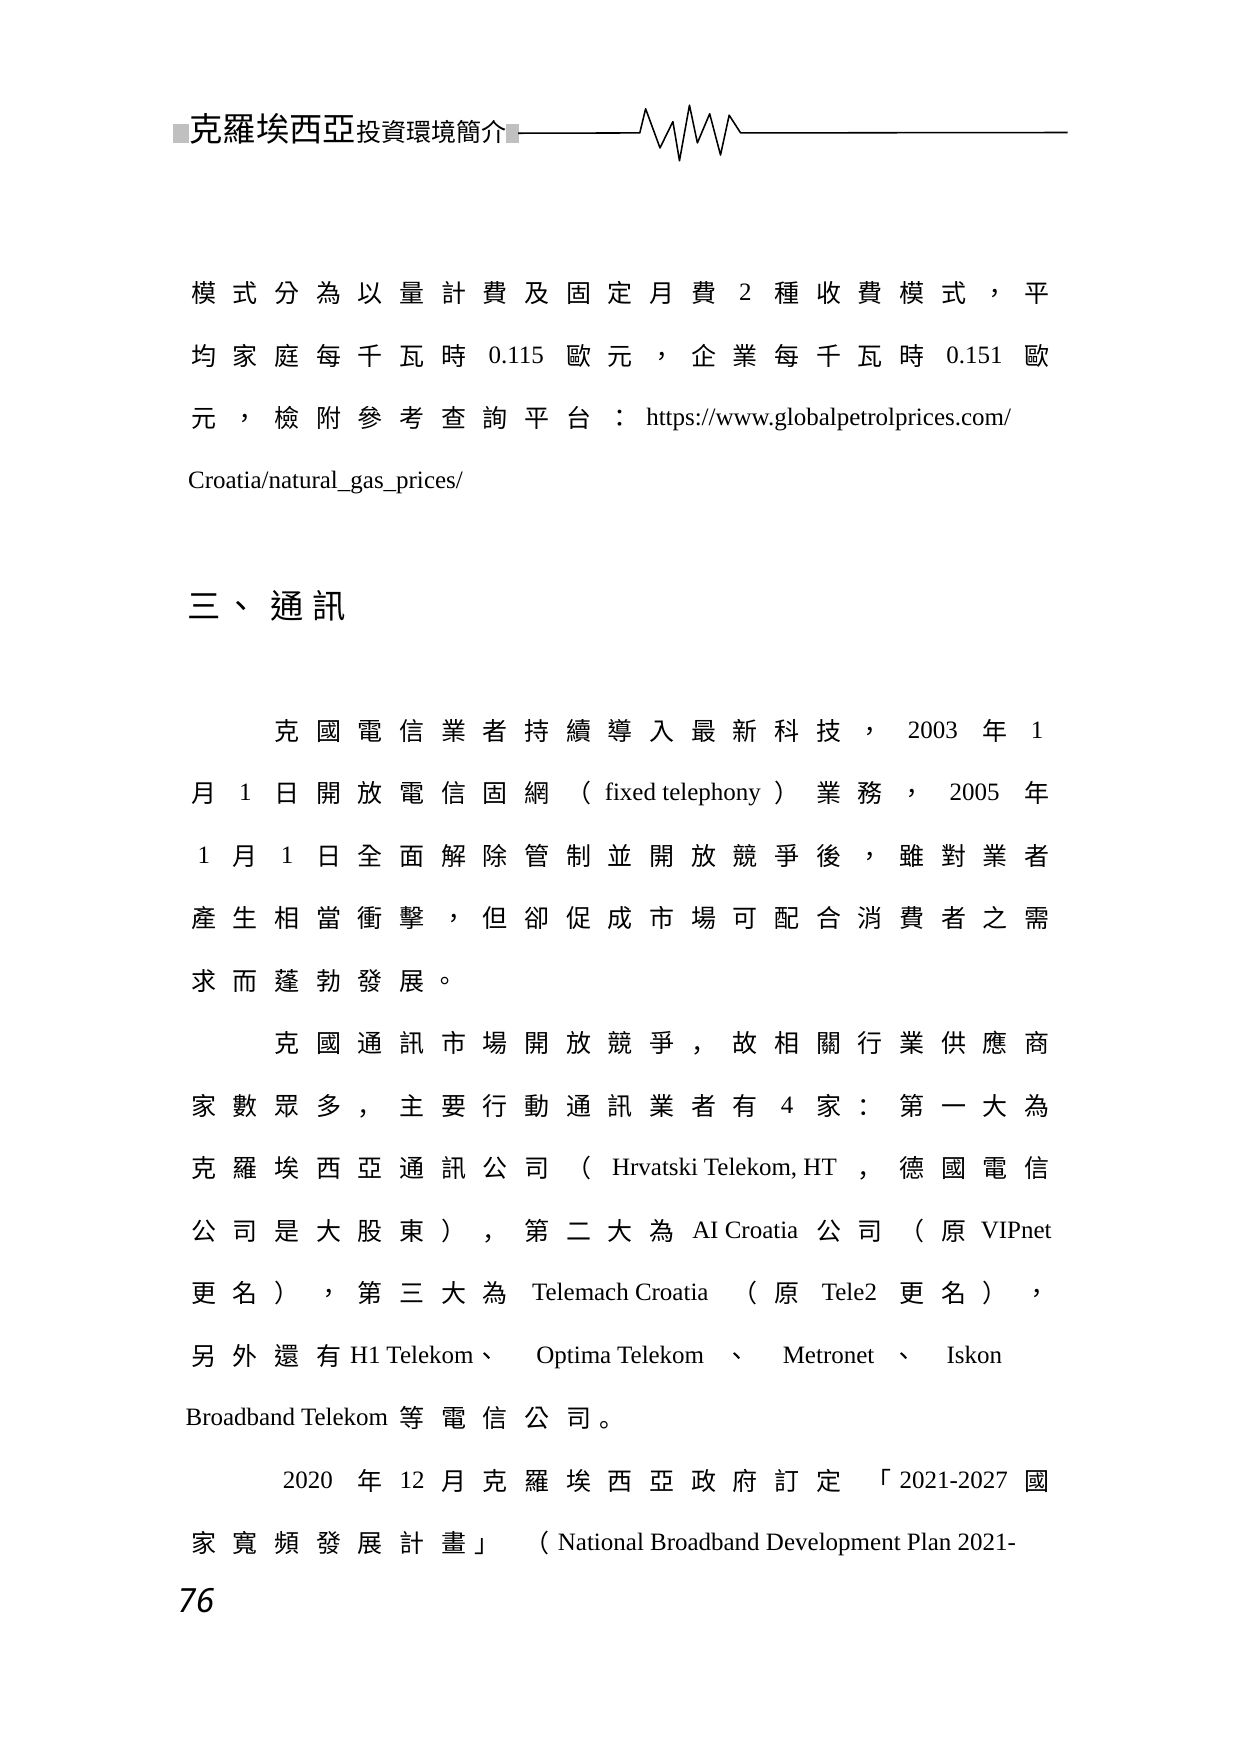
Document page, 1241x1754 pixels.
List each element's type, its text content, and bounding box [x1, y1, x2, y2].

text 三、通訊 [183, 563, 1058, 625]
text 2020年12月克羅埃西亞政府訂定「2021-2027國家寬頻發展計畫」（National Broadband Development Plan 2021- [183, 1438, 1058, 1563]
text 克國電信業者持續導入最新科技，2003年1月1日開放電信固網（fixed telephony）業務，2005年1月1日全面解除管制並開放競爭後，雖對業者產生相當衝擊，但卻促成市場可配合消費者之需求而蓬勃發展。 [183, 688, 1058, 1000]
text 克國通訊市場開放競爭，故相關行業供應商家數眾多，主要行動通訊業者有4家：第一大為克羅埃西亞通訊公司（Hrvatski Telekom, HT，德國電信公司是大股東），第二大為AI Croatia公司（原VIPnet更名），第三大為Telemach Croatia（原Tele2更名），另外還有H1 Telekom、Optima Telekom、Metronet、Iskon Broadband Telekom等電信公司。 [183, 1000, 1058, 1438]
text 模式分為以量計費及固定月費2種收費模式，平均家庭每千瓦時0.115歐元，企業每千瓦時0.151歐元，檢附參考查詢平台：https://www.globalpetrolprices.com/ Croatia/natural_gas_prices/ [183, 250, 1058, 500]
